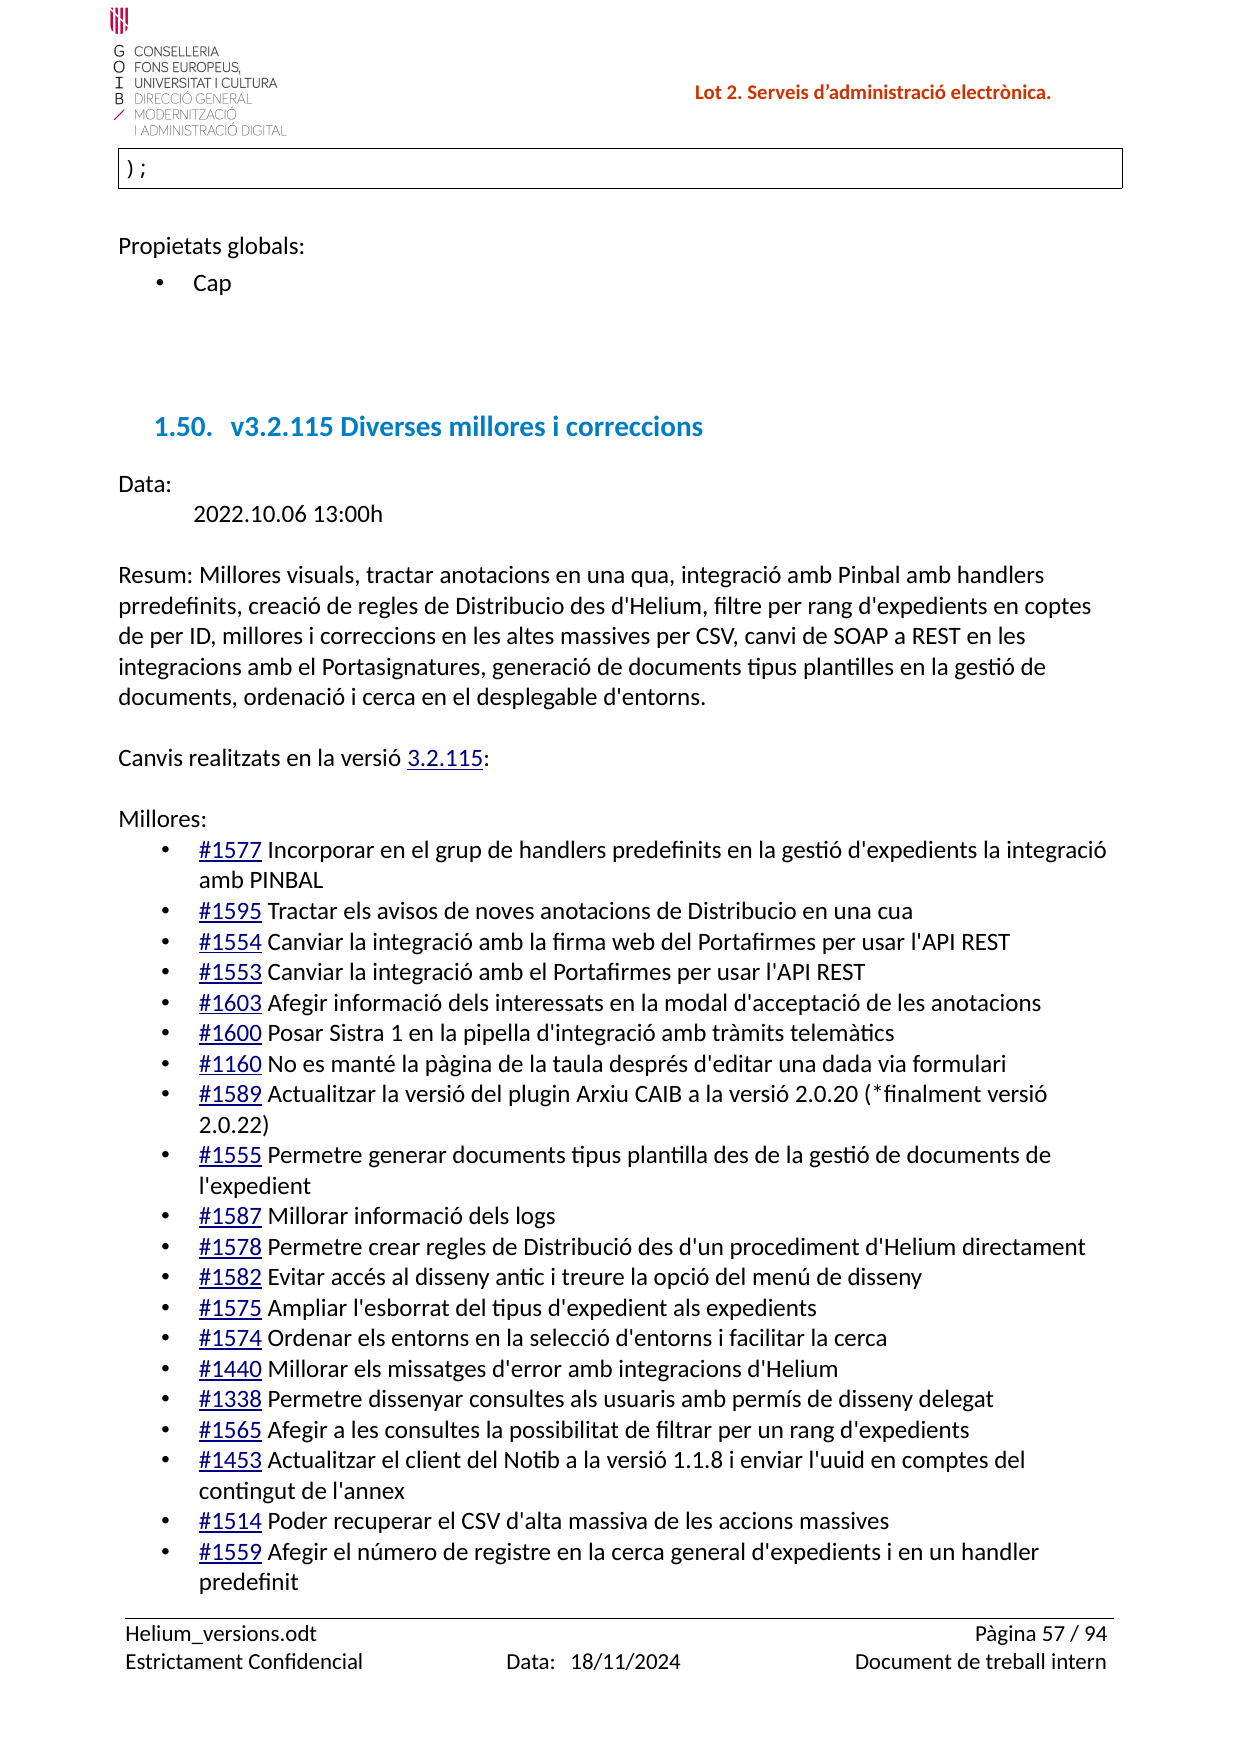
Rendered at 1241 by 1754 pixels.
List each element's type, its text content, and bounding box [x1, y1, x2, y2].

list #1578 Permetre crear regles de Distribució des d'un procediment d'Helium directament [161, 1231, 1122, 1261]
list #1565 Afegir a les consultes la possibilitat de filtrar per un rang d'expedients [161, 1414, 1122, 1444]
list #1574 Ordenar els entorns en la selecció d'entorns i facilitar la cerca [161, 1322, 1122, 1353]
list Cap [156, 267, 1122, 297]
table_header ); [119, 149, 1122, 188]
list #1577 Incorporar en el grup de handlers predefinits en la gestió d'expedients la integració amb PINBAL [161, 834, 1122, 895]
list #1554 Canviar la integració amb la firma web del Portafirmes per usar l'API REST [161, 926, 1122, 956]
list #1160 No es manté la pàgina de la taula després d'editar una dada via formulari [161, 1048, 1122, 1078]
list #1600 Posar Sistra 1 en la pipella d'integració amb tràmits telemàtics [161, 1017, 1122, 1048]
picture [100, 0, 297, 144]
list #1582 Evitar accés al disseny antic i treure la opció del menú de disseny [161, 1261, 1122, 1292]
list #1453 Actualitzar el client del Notib a la versió 1.1.8 i enviar l'uuid en comptes del contingut de l'annex [161, 1444, 1122, 1506]
list #1555 Permetre generar documents tipus plantilla des de la gestió de documents de l'expedient [161, 1139, 1122, 1200]
list #1603 Afegir informació dels interessats en la modal d'acceptació de les anotacions [161, 987, 1122, 1017]
list #1575 Ampliar l'esborrat del tipus d'expedient als expedients [161, 1292, 1122, 1322]
list #1559 Afegir el número de registre en la cerca general d'expedients i en un handler predefinit [161, 1536, 1122, 1597]
list #1553 Canviar la integració amb el Portafirmes per usar l'API REST [161, 956, 1122, 987]
list #1589 Actualitzar la versió del plugin Arxiu CAIB a la versió 2.0.20 (*finalment versió 2.0.22) [161, 1078, 1122, 1139]
subtitle v3.2.115 Diverses millores i correccions [153, 408, 1122, 444]
list #1338 Permetre dissenyar consultes als usuaris amb permís de disseny delegat [161, 1383, 1122, 1414]
text Data: [118, 468, 1122, 498]
list #1440 Millorar els missatges d'error amb integracions d'Helium [161, 1353, 1122, 1383]
text Millores: [118, 803, 1122, 834]
text Resum: Millores visuals, tractar anotacions en una qua, integració amb Pinbal amb handlers prredefinits, creació de regles de Distribucio des d'Helium, filtre per rang d'expedients en coptes de per ID, millores i correccions en les altes massives per CSV, canvi de SOAP a REST en les integracions amb el Portasignatures, generació de documents tipus plantilles en la gestió de documents, ordenació i cerca en el desplegable d'entorns. [118, 559, 1122, 712]
list #1587 Millorar informació dels logs [161, 1200, 1122, 1231]
list #1595 Tractar els avisos de noves anotacions de Distribucio en una cua [161, 895, 1122, 926]
text Propietats globals: [118, 230, 1122, 261]
list #1514 Poder recuperar el CSV d'alta massiva de les accions massives [161, 1506, 1122, 1536]
text 2022.10.06 13:00h [118, 498, 1122, 529]
text Canvis realitzats en la versió 3.2.115: [118, 742, 1122, 773]
